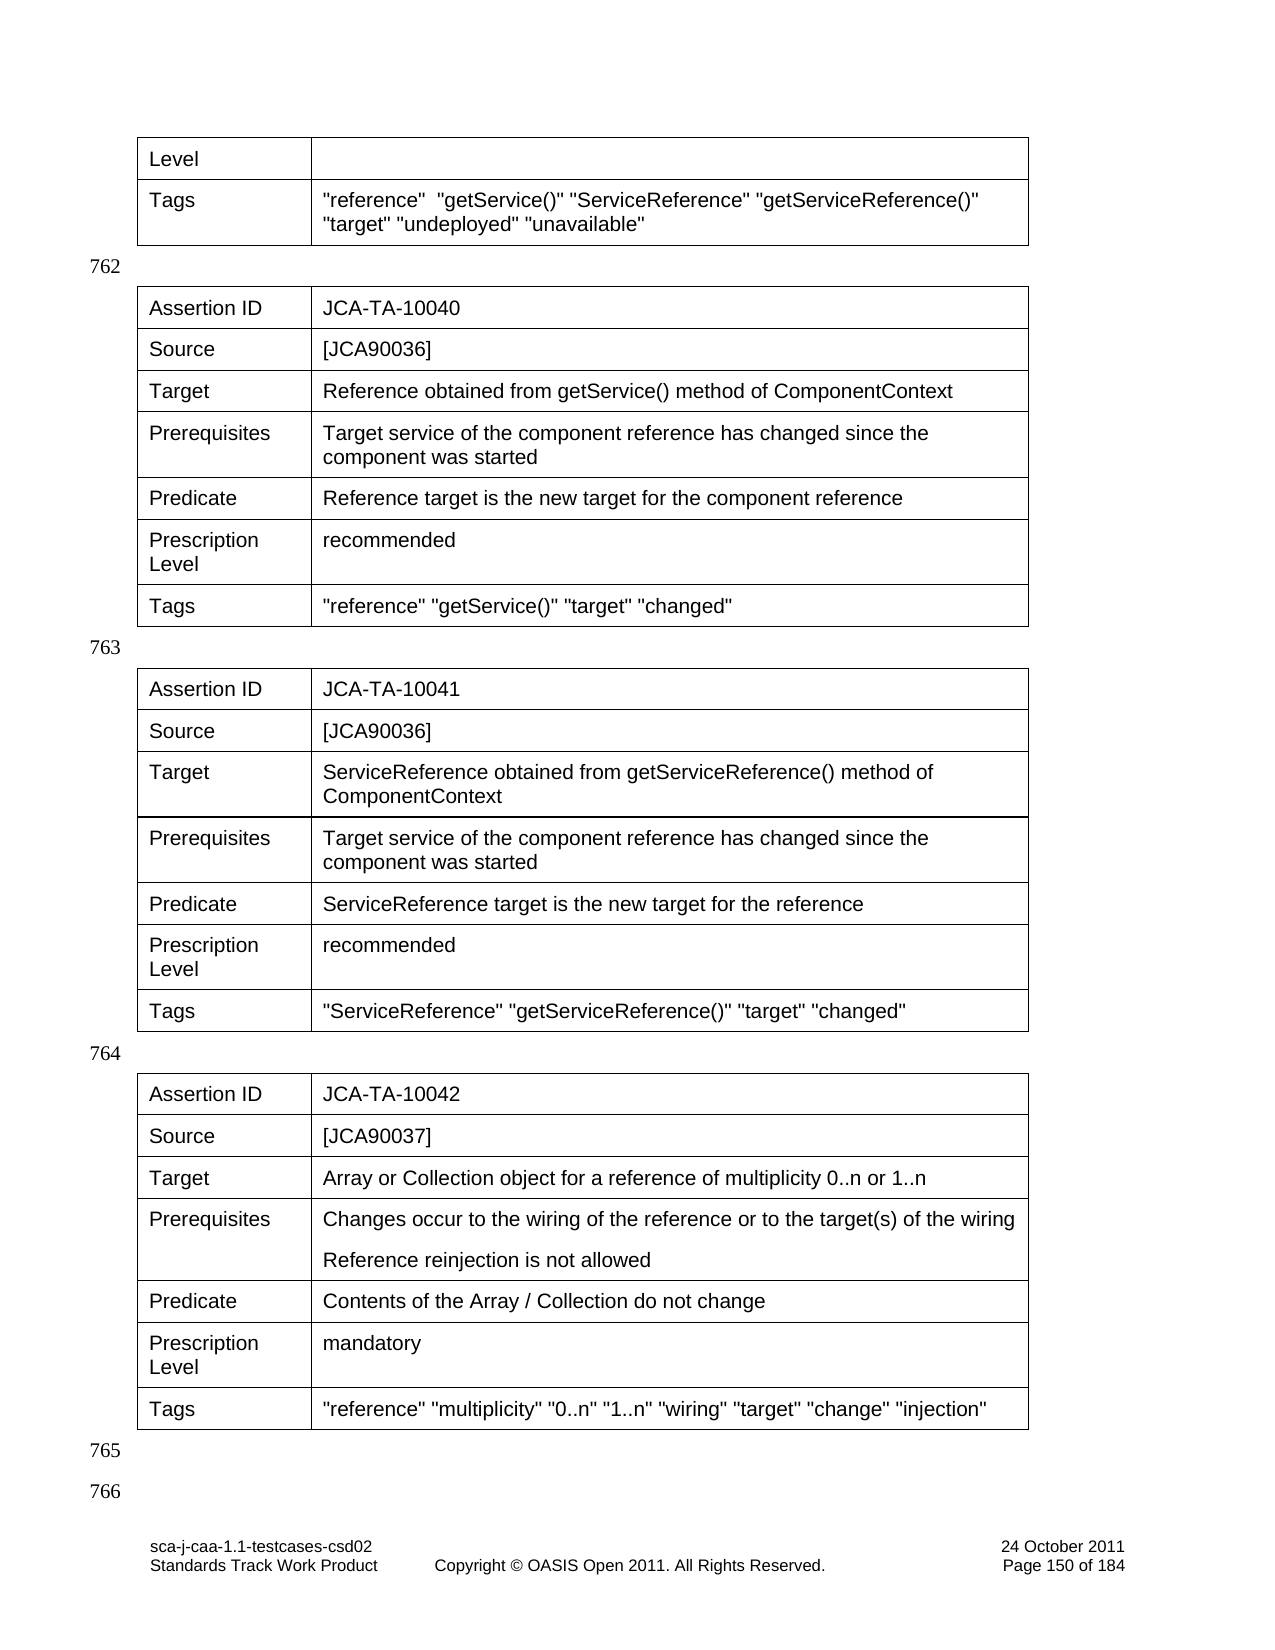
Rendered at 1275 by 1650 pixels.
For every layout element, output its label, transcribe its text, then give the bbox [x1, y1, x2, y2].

table_cell Prescription Level [138, 1323, 311, 1387]
table_cell Prescription Level [138, 520, 311, 584]
table_header Assertion ID [138, 1074, 311, 1114]
table_cell Source [138, 1115, 311, 1156]
table_cell Target [138, 371, 311, 411]
table_cell Prerequisites [138, 818, 311, 882]
table_cell ServiceReference obtained from getServiceReference() method of ComponentContext [312, 752, 1028, 816]
table_cell Tags [138, 1388, 311, 1429]
table_cell ServiceReference target is the new target for the reference [312, 883, 1028, 924]
table_header JCA-TA-10040 [312, 287, 1028, 328]
table_cell Target service of the component reference has changed since the component was started [312, 412, 1028, 477]
table_cell Changes occur to the wiring of the reference or to the target(s) of the wiring Reference reinjection is not allowed [312, 1199, 1028, 1280]
table_cell Predicate [138, 1281, 311, 1322]
table_header Assertion ID [138, 669, 311, 709]
table_cell recommended [312, 925, 1028, 989]
table_cell "ServiceReference" "getServiceReference()" "target" "changed" [312, 990, 1028, 1031]
table_cell Reference target is the new target for the component reference [312, 478, 1028, 518]
table_cell Prerequisites [138, 412, 311, 477]
table_cell Target [138, 1157, 311, 1198]
table_cell Predicate [138, 883, 311, 924]
table_header Assertion ID [138, 287, 311, 328]
table_cell "reference" "getService()" "target" "changed" [312, 585, 1028, 626]
table_cell [JCA90037] [312, 1115, 1028, 1156]
table_cell Target [138, 752, 311, 816]
table_cell Tags [138, 585, 311, 626]
table_cell Reference obtained from getService() method of ComponentContext [312, 371, 1028, 411]
table_cell Prescription Level [138, 925, 311, 989]
table_cell Tags [138, 180, 311, 244]
table_cell "reference" "getService()" "ServiceReference" "getServiceReference()" "target" "undeployed" "unavailable" [312, 180, 1028, 244]
table_cell "reference" "multiplicity" "0..n" "1..n" "wiring" "target" "change" "injection" [312, 1388, 1028, 1429]
table_header JCA-TA-10041 [312, 669, 1028, 709]
table_cell Predicate [138, 478, 311, 518]
table_cell recommended [312, 520, 1028, 584]
table_cell Source [138, 710, 311, 751]
table_cell [JCA90036] [312, 710, 1028, 751]
table_cell Tags [138, 990, 311, 1031]
table_cell Level [138, 138, 311, 179]
table_cell mandatory [312, 1323, 1028, 1387]
table_cell Source [138, 329, 311, 369]
table_cell [JCA90036] [312, 329, 1028, 369]
table_cell Prerequisites [138, 1199, 311, 1280]
table_cell Target service of the component reference has changed since the component was started [312, 818, 1028, 882]
table_header JCA-TA-10042 [312, 1074, 1028, 1114]
table_cell Array or Collection object for a reference of multiplicity 0..n or 1..n [312, 1157, 1028, 1198]
table_cell Contents of the Array / Collection do not change [312, 1281, 1028, 1322]
table_cell [312, 138, 1028, 179]
